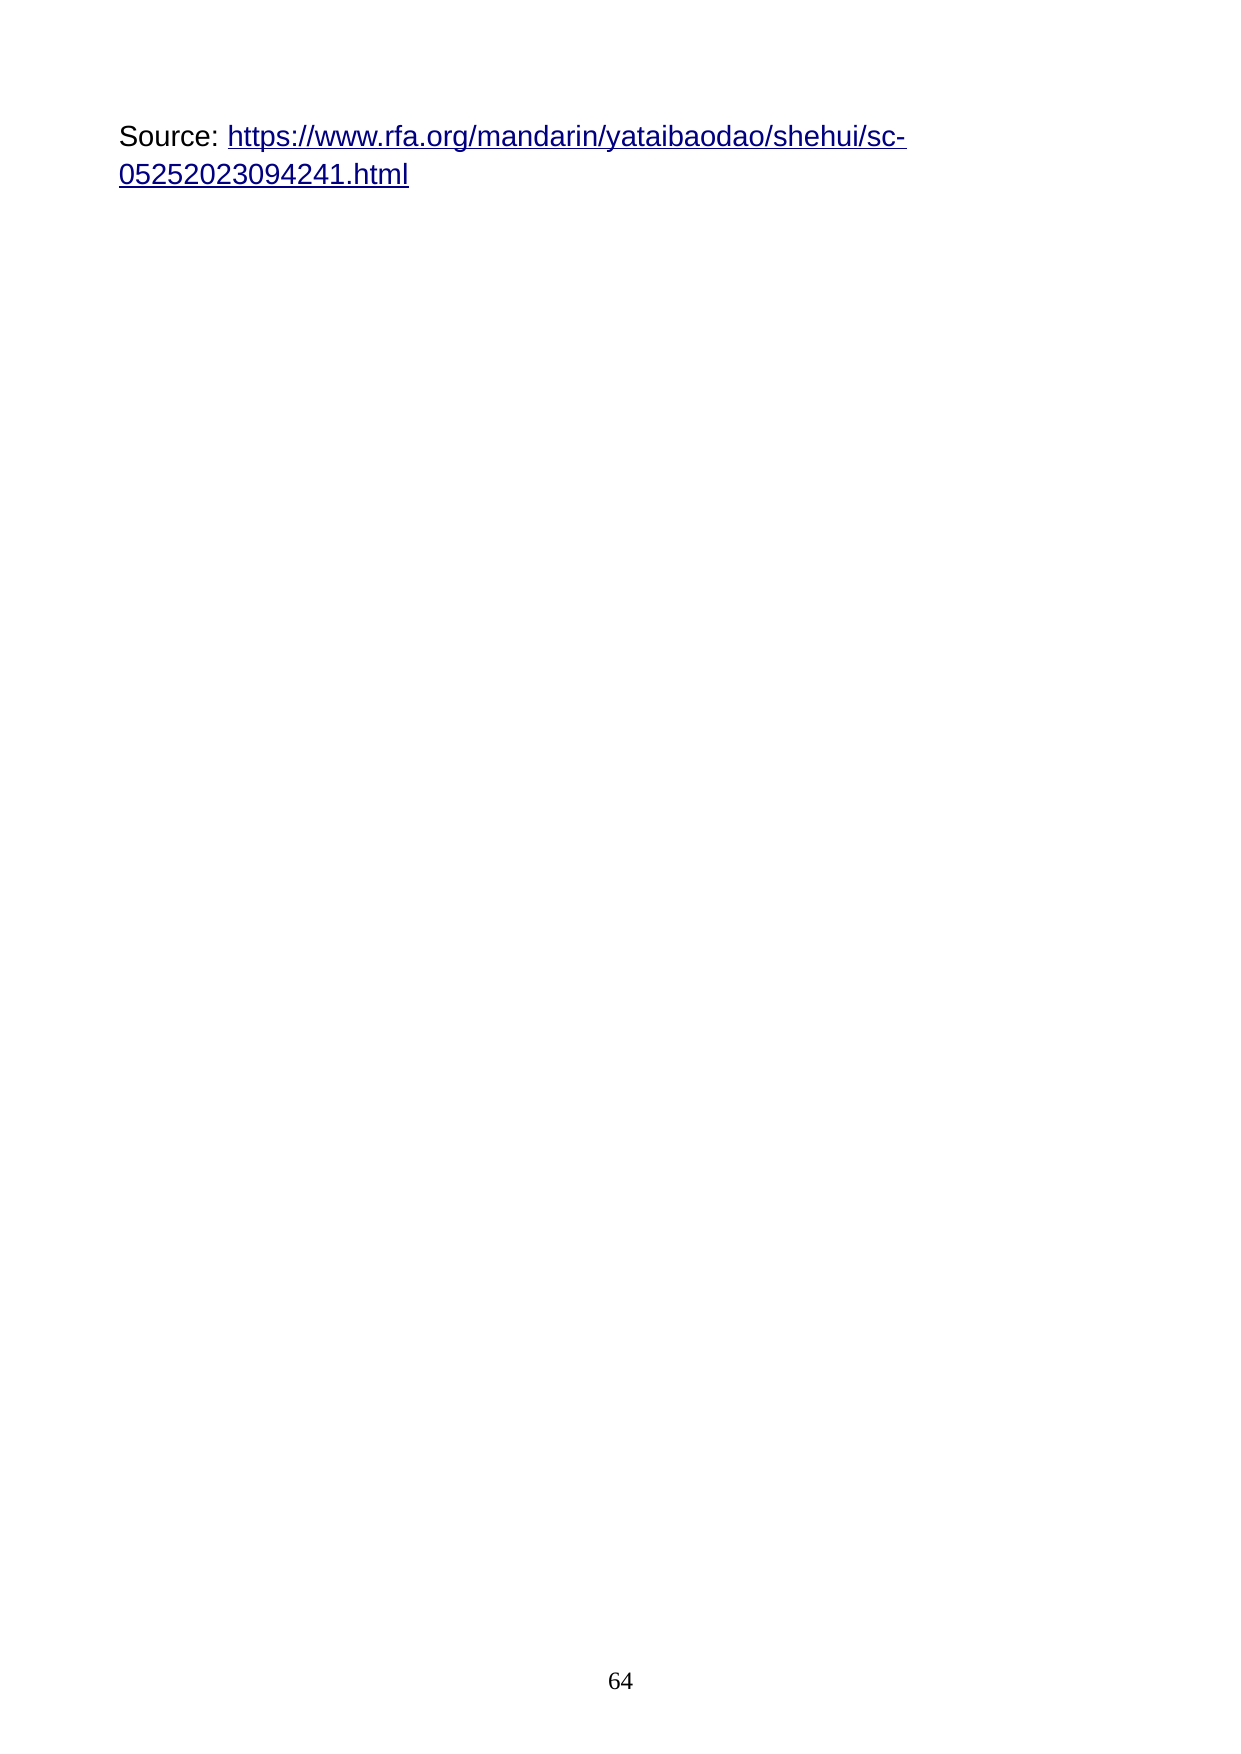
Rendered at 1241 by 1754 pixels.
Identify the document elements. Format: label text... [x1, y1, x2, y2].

text Source: https://www.rfa.org/mandarin/yataibaodao/shehui/sc-05252023094241.html [118, 118, 1122, 191]
